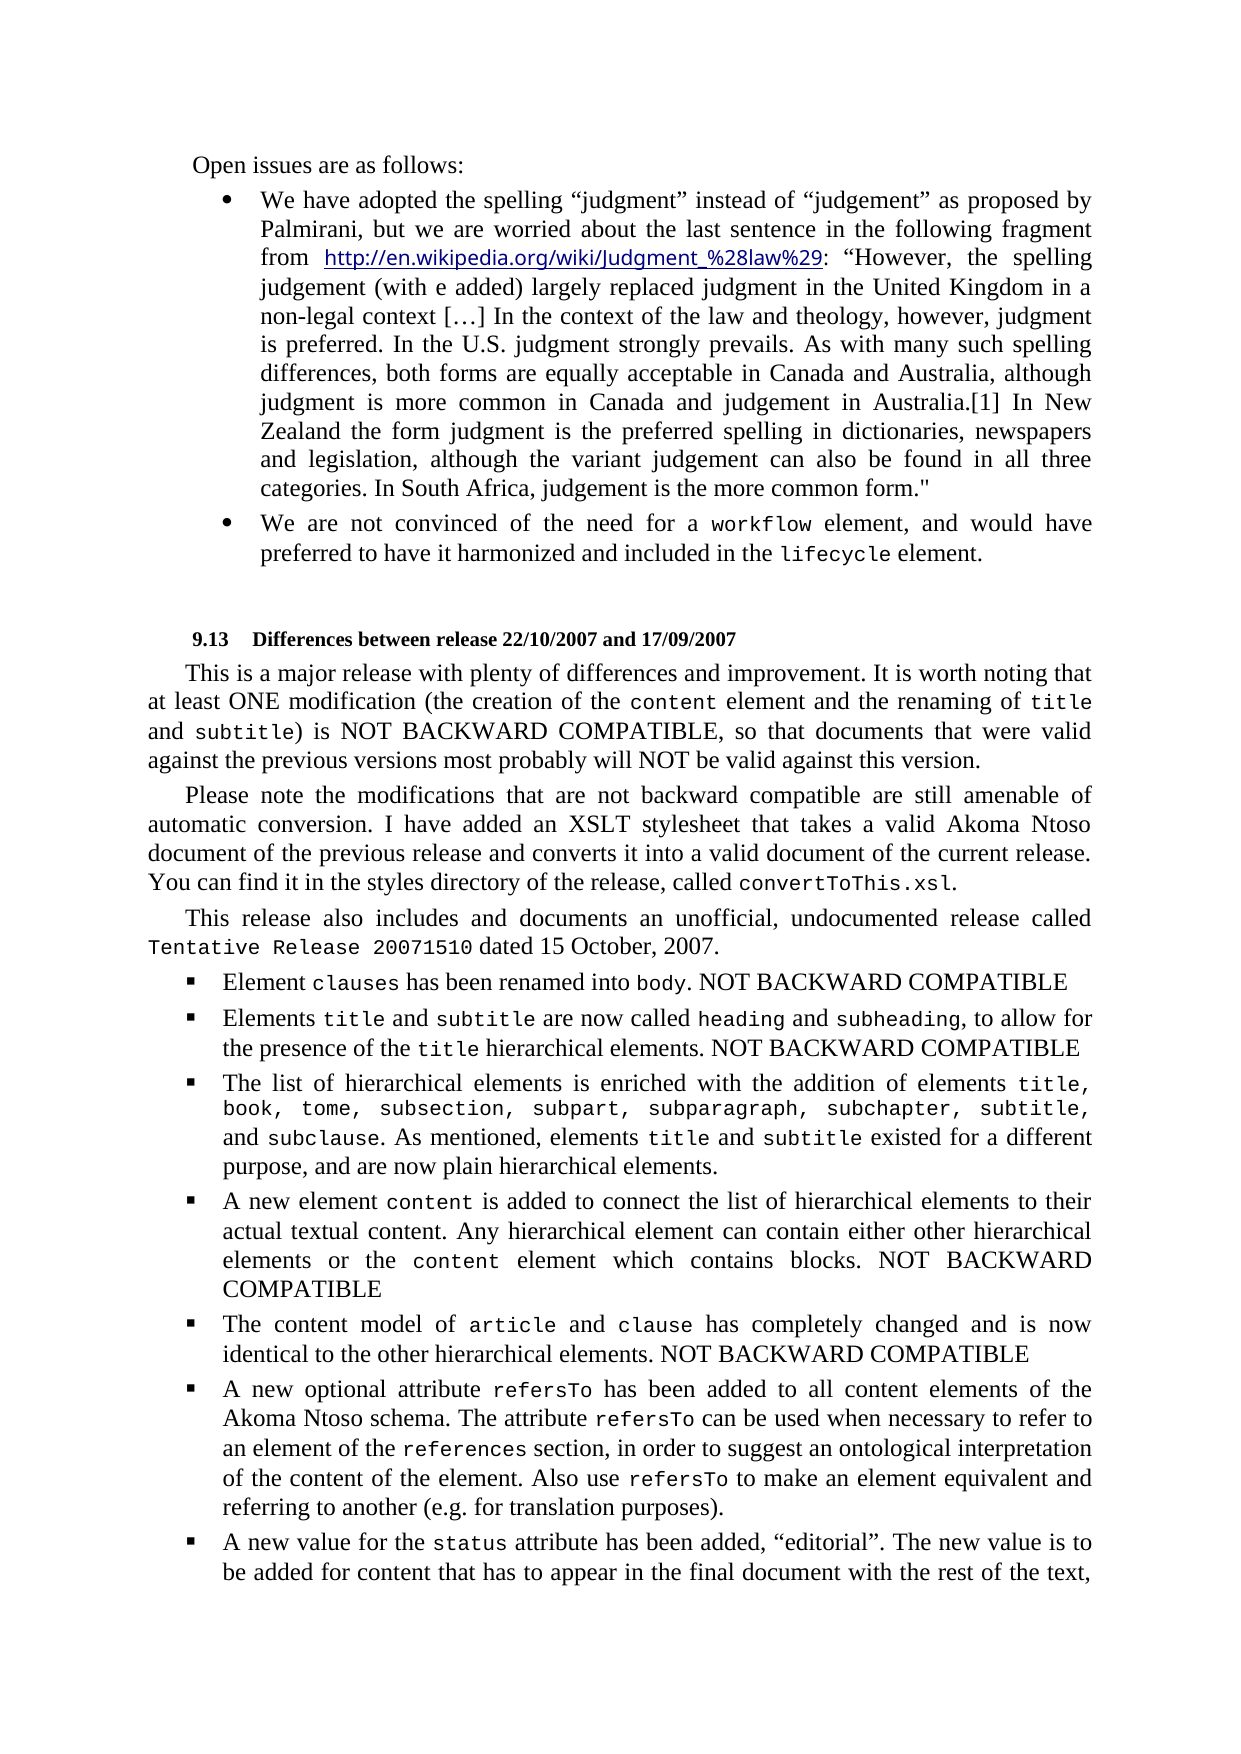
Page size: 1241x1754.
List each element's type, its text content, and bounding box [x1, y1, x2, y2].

list The list of hierarchical elements is enriched with the addition of elements title, book, tome, subsection, subpart, subparagraph, subchapter, subtitle, and subclause. As mentioned, elements title and subtitle existed for a different purpose, and are now plain hierarchical elements. [185, 1068, 1092, 1180]
list Elements title and subtitle are now called heading and subheading, to allow for the presence of the title hierarchical elements. NOT BACKWARD COMPATIBLE [185, 1003, 1092, 1062]
text Please note the modifications that are not backward compatible are still amenable of automatic conversion. I have added an XSLT stylesheet that takes a valid Akoma Ntoso document of the previous release and converts it into a valid document of the current release. You can find it in the styles directory of the release, called convertToThis.xsl. [148, 781, 1092, 896]
text This is a major release with plenty of differences and improvement. It is worth noting that at least ONE modification (the creation of the content element and the renaming of title and subtitle) is NOT BACKWARD COMPATIBLE, so that documents that were valid against the previous versions most probably will NOT be valid against this version. [148, 658, 1092, 774]
list A new optional attribute refersTo has been added to all content elements of the Akoma Ntoso schema. The attribute refersTo can be used when necessary to refer to an element of the references section, in order to suggest an ontological interpretation of the content of the element. Also use refersTo to make an element equivalent and referring to another (e.g. for translation purposes). [185, 1374, 1092, 1521]
list A new value for the status attribute has been added, “editorial”. The new value is to be added for content that has to appear in the final document with the rest of the text, [185, 1527, 1092, 1586]
list The content model of article and clause has completely changed and is now identical to the other hierarchical elements. NOT BACKWARD COMPATIBLE [185, 1309, 1092, 1368]
text Open issues are as follows: [148, 150, 1092, 179]
list Element clauses has been renamed into body. NOT BACKWARD COMPATIBLE [185, 967, 1092, 997]
text This release also includes and documents an unofficial, undocumented release called Tentative Release 20071510 dated 15 October, 2007. [148, 903, 1092, 961]
list We have adopted the spelling “judgment” instead of “judgement” as proposed by Palmirani, but we are worried about the last sentence in the following fragment from http://en.wikipedia.org/wiki/Judgment_%28law%29: “However, the spelling judgement (with e added) largely replaced judgment in the United Kingdom in a non-legal context […] In the context of the law and theology, however, judgment is preferred. In the U.S. judgment strongly prevails. As with many such spelling differences, both forms are equally acceptable in Canada and Australia, although judgment is more common in Canada and judgement in Australia.[1] In New Zealand the form judgment is the preferred spelling in dictionaries, newspapers and legislation, although the variant judgement can also be found in all three categories. In South Africa, judgement is the more common form." [223, 185, 1092, 502]
list A new element content is added to connect the list of hierarchical elements to their actual textual content. Any hierarchical element can contain either other hierarchical elements or the content element which contains blocks. NOT BACKWARD COMPATIBLE [185, 1186, 1092, 1303]
list We are not convinced of the need for a workflow element, and would have preferred to have it harmonized and included in the lifecycle element. [223, 508, 1092, 567]
subtitle Differences between release 22/10/2007 and 17/09/2007 [192, 627, 1092, 651]
